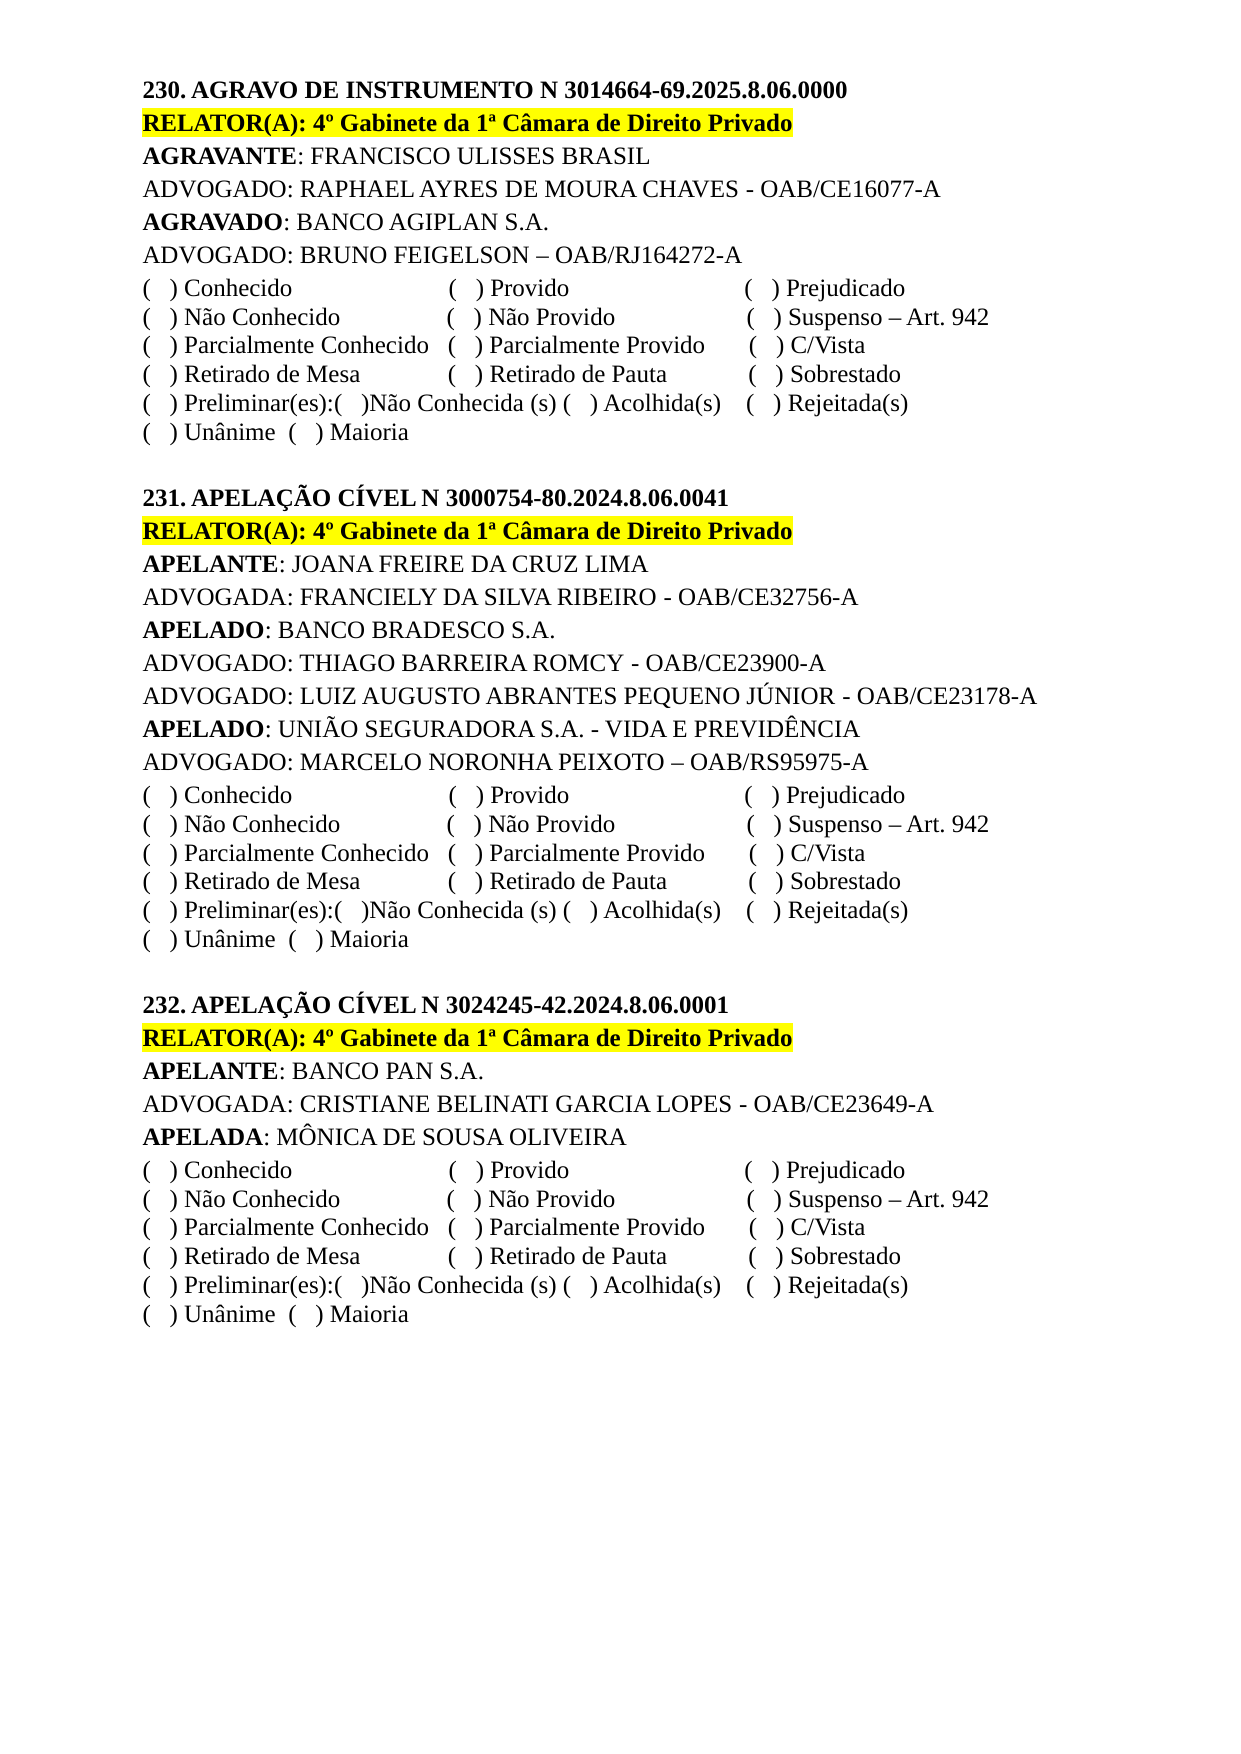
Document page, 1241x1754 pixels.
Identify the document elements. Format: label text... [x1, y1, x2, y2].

text ( ) Conhecido ( ) Provido ( ) Prejudicado [142, 780, 1141, 809]
text ( ) Não Conhecido ( ) Não Provido ( ) Suspenso – Art. 942 [142, 302, 1158, 331]
text ( ) Parcialmente Conhecido ( ) Parcialmente Provido ( ) C/Vista [142, 838, 1158, 866]
text ( ) Unânime ( ) Maioria 231. APELAÇÃO CÍVEL N 3000754-80.2024.8.06.0041 RELATOR(A): 4º Gabinete da 1ª Câmara de Direito Privado APELANTE: JOANA FREIRE DA CRUZ LIMA ADVOGADA: FRANCIELY DA SILVA RIBEIRO - OAB/CE32756-A APELADO: BANCO BRADESCO S.A. ADVOGADO: THIAGO BARREIRA ROMCY - OAB/CE23900-A ADVOGADO: LUIZ AUGUSTO ABRANTES PEQUENO JÚNIOR - OAB/CE23178-A APELADO: UNIÃO SEGURADORA S.A. - VIDA E PREVIDÊNCIA ADVOGADO: MARCELO NORONHA PEIXOTO – OAB/RS95975-A [142, 417, 1141, 776]
text ( ) Parcialmente Conhecido ( ) Parcialmente Provido ( ) C/Vista [142, 1212, 1158, 1241]
text ( ) Preliminar(es):( )Não Conhecida (s) ( ) Acolhida(s) ( ) Rejeitada(s) [142, 895, 1158, 924]
text 230. AGRAVO DE INSTRUMENTO N 3014664-69.2025.8.06.0000 RELATOR(A): 4º Gabinete da 1ª Câmara de Direito Privado AGRAVANTE: FRANCISCO ULISSES BRASIL ADVOGADO: RAPHAEL AYRES DE MOURA CHAVES - OAB/CE16077-A AGRAVADO: BANCO AGIPLAN S.A. ADVOGADO: BRUNO FEIGELSON – OAB/RJ164272-A [142, 75, 1141, 269]
text ( ) Conhecido ( ) Provido ( ) Prejudicado [142, 273, 1141, 302]
text ( ) Retirado de Mesa ( ) Retirado de Pauta ( ) Sobrestado [142, 866, 1158, 895]
text ( ) Preliminar(es):( )Não Conhecida (s) ( ) Acolhida(s) ( ) Rejeitada(s) [142, 388, 1158, 417]
text ( ) Retirado de Mesa ( ) Retirado de Pauta ( ) Sobrestado [142, 1241, 1158, 1270]
text ( ) Parcialmente Conhecido ( ) Parcialmente Provido ( ) C/Vista [142, 331, 1158, 359]
text ( ) Não Conhecido ( ) Não Provido ( ) Suspenso – Art. 942 [142, 1184, 1158, 1212]
text ( ) Preliminar(es):( )Não Conhecida (s) ( ) Acolhida(s) ( ) Rejeitada(s) [142, 1270, 1158, 1299]
text ( ) Unânime ( ) Maioria 232. APELAÇÃO CÍVEL N 3024245-42.2024.8.06.0001 RELATOR(A): 4º Gabinete da 1ª Câmara de Direito Privado APELANTE: BANCO PAN S.A. ADVOGADA: CRISTIANE BELINATI GARCIA LOPES - OAB/CE23649-A APELADA: MÔNICA DE SOUSA OLIVEIRA [142, 924, 1141, 1151]
text ( ) Conhecido ( ) Provido ( ) Prejudicado [142, 1155, 1141, 1184]
text ( ) Não Conhecido ( ) Não Provido ( ) Suspenso – Art. 942 [142, 809, 1158, 838]
text ( ) Retirado de Mesa ( ) Retirado de Pauta ( ) Sobrestado [142, 359, 1158, 388]
text ( ) Unânime ( ) Maioria [142, 1299, 1141, 1393]
